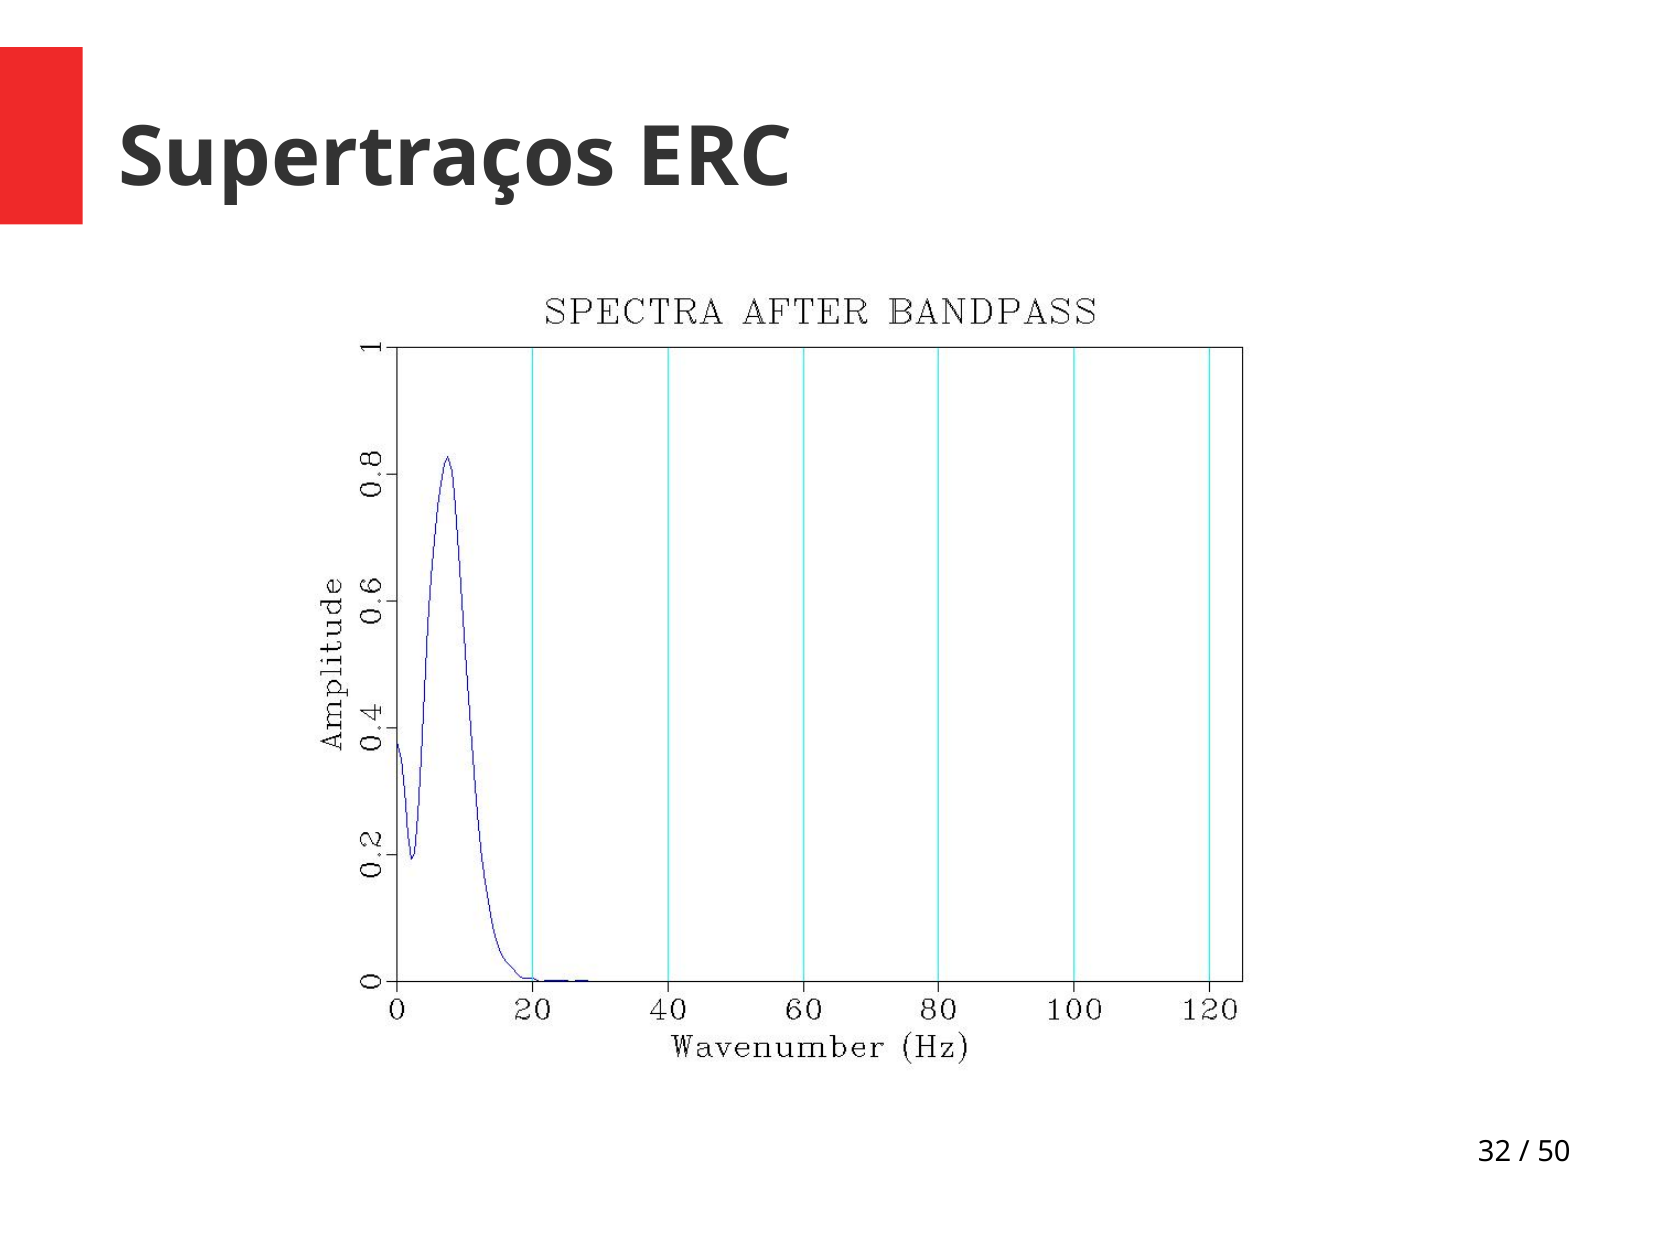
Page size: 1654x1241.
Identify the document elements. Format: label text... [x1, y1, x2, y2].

picture [209, 241, 1338, 1088]
title Supertraços ERC [118, 49, 1571, 257]
